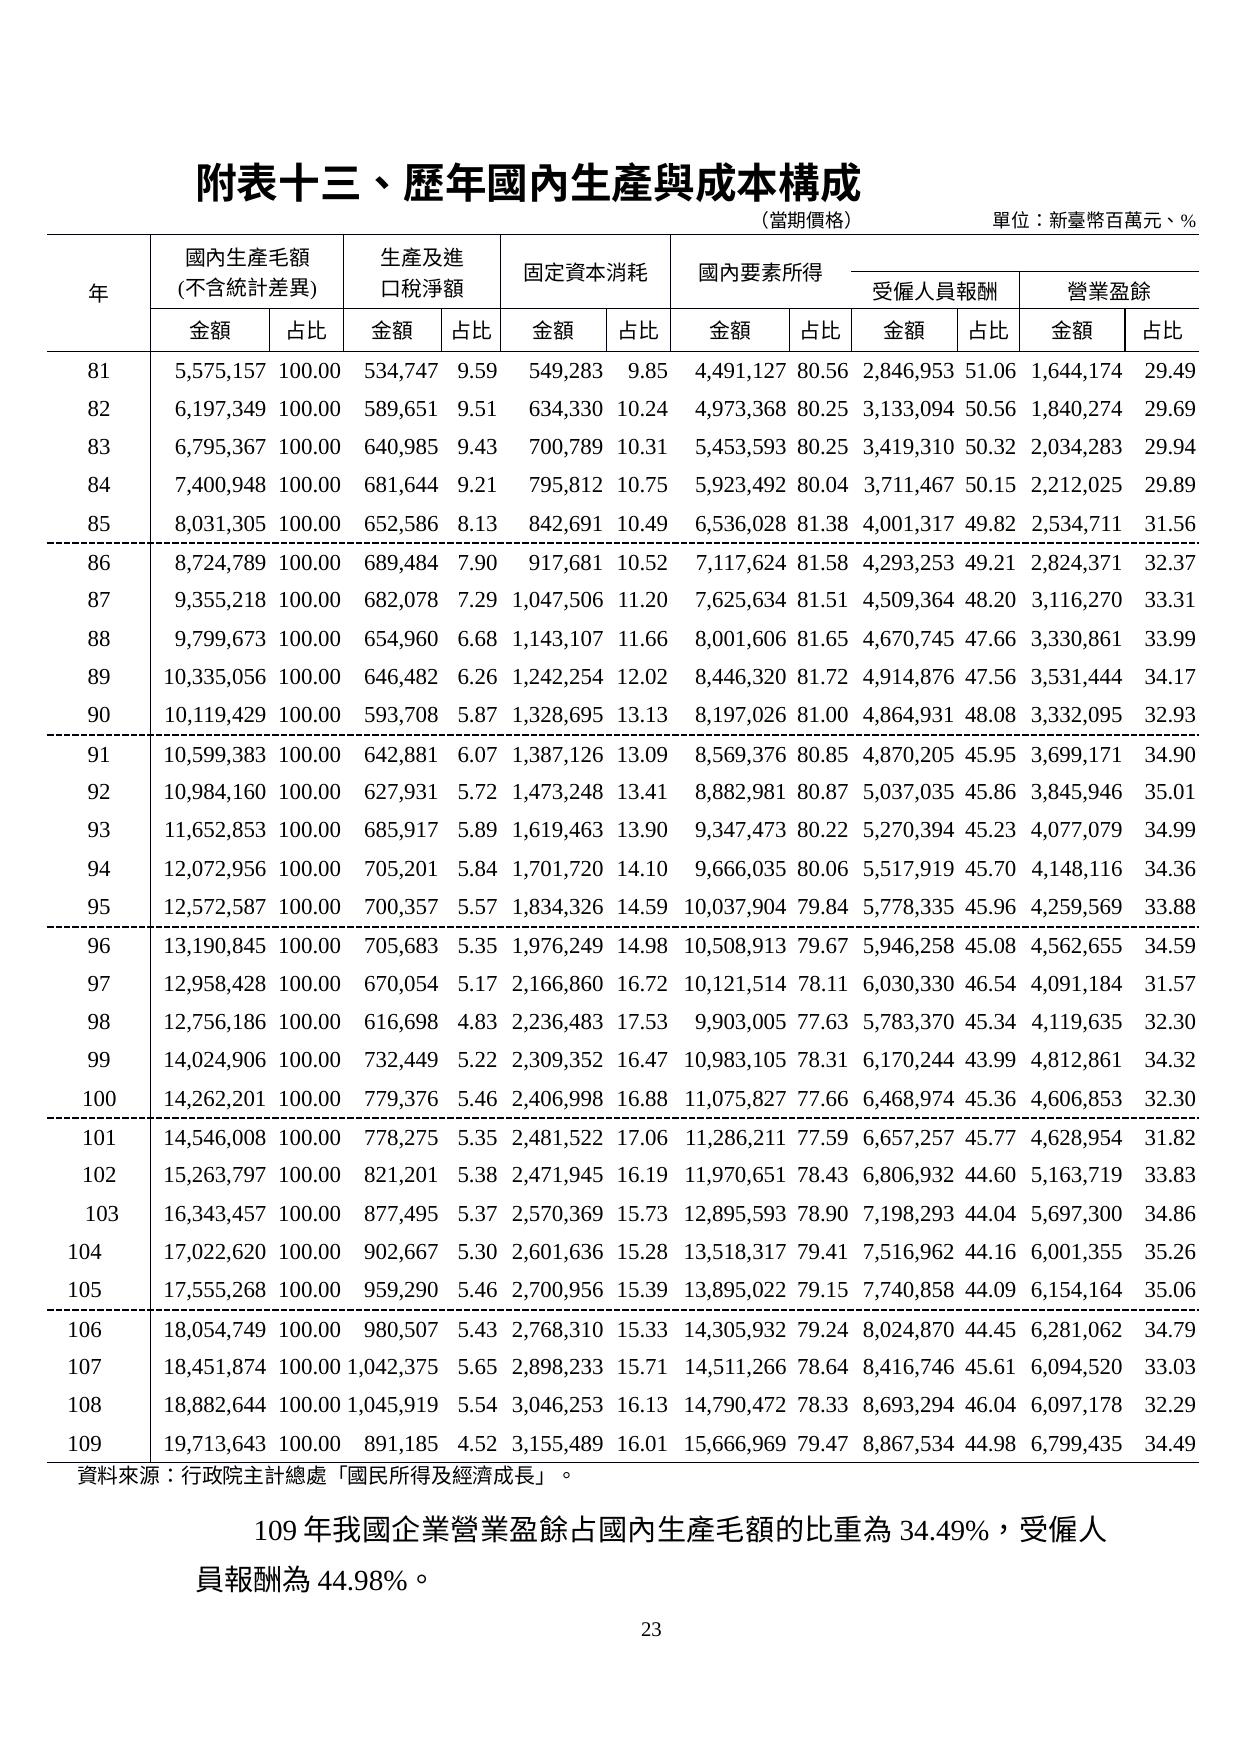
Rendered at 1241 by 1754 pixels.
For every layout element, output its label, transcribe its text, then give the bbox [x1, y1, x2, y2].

table_cell 3,531,444 [1019, 657, 1125, 696]
table_cell 4,628,954 [1019, 1117, 1125, 1156]
table_cell 13.41 [606, 772, 671, 811]
table_cell 634,330 [500, 389, 606, 427]
table_cell 29.89 [1125, 466, 1199, 504]
table_cell 92 [47, 772, 150, 811]
table_cell 100.00 [269, 926, 344, 964]
table_cell 10,508,913 [671, 926, 789, 964]
table_cell 48.08 [957, 696, 1019, 734]
table_cell 45.77 [957, 1117, 1019, 1156]
table_cell 79.24 [789, 1309, 851, 1347]
table_cell 29.69 [1125, 389, 1199, 427]
table_cell 1,042,375 [344, 1347, 441, 1386]
table_cell 3,699,171 [1019, 734, 1125, 772]
table_cell 12,072,956 [151, 849, 269, 887]
table_cell 6,170,244 [851, 1041, 957, 1079]
table_cell 109 [47, 1424, 150, 1462]
table_cell 6,001,355 [1019, 1232, 1125, 1271]
table_cell 100.00 [269, 1386, 344, 1424]
table_cell 5.84 [441, 849, 500, 887]
table_cell 100 [47, 1079, 150, 1117]
table_cell 10,599,383 [151, 734, 269, 772]
table_cell 4,293,253 [851, 542, 957, 581]
table_cell 100.00 [269, 581, 344, 619]
text 109年我國企業營業盈餘占國內生產毛額的比重為34.49%，受僱人員報酬為44.98%。 [195, 1501, 1107, 1601]
table_cell 7.90 [441, 542, 500, 581]
table_cell 86 [47, 542, 150, 581]
table_cell 100.00 [269, 1309, 344, 1347]
table_cell 980,507 [344, 1309, 441, 1347]
table_cell 877,495 [344, 1194, 441, 1232]
table_cell [1199, 351, 1218, 389]
table_cell 100.00 [269, 1424, 344, 1462]
table_cell 3,419,310 [851, 427, 957, 466]
table_cell 占比 [270, 309, 343, 351]
table_cell 99 [47, 1041, 150, 1079]
table_cell 16.72 [606, 964, 671, 1002]
table_cell 4,670,745 [851, 619, 957, 657]
table_cell 5.22 [441, 1041, 500, 1079]
table_cell [1199, 1424, 1218, 1462]
table_cell 14.59 [606, 887, 671, 926]
table_cell 33.83 [1125, 1156, 1199, 1194]
table_cell 10,984,160 [151, 772, 269, 811]
table_cell 1,619,463 [500, 811, 606, 849]
table_cell 80.25 [789, 427, 851, 466]
table_cell 2,212,025 [1019, 466, 1125, 504]
table_cell 14.10 [606, 849, 671, 887]
table_cell 732,449 [344, 1041, 441, 1079]
table_cell 34.59 [1125, 926, 1199, 964]
table_cell 6,281,062 [1019, 1309, 1125, 1347]
table_cell 96 [47, 926, 150, 964]
table_cell 646,482 [344, 657, 441, 696]
table_cell 8,867,534 [851, 1424, 957, 1462]
table_cell 11.20 [606, 581, 671, 619]
table_header （當期價格） 單位：新臺幣百萬元、% [47, 210, 1199, 234]
table_cell 34.79 [1125, 1309, 1199, 1347]
table_cell 81.38 [789, 504, 851, 542]
table_cell 45.61 [957, 1347, 1019, 1386]
table_cell 45.70 [957, 849, 1019, 887]
table_cell 32.29 [1125, 1386, 1199, 1424]
table_cell 2,570,369 [500, 1194, 606, 1232]
table_cell 35.06 [1125, 1271, 1199, 1309]
table_cell [1199, 926, 1218, 964]
table_cell 100.00 [269, 466, 344, 504]
table_cell 10,335,056 [151, 657, 269, 696]
table_cell 81.58 [789, 542, 851, 581]
table_cell 95 [47, 887, 150, 926]
table_cell [1199, 619, 1218, 657]
table_cell 4,509,364 [851, 581, 957, 619]
table_cell 1,047,506 [500, 581, 606, 619]
table_cell 1,644,174 [1019, 352, 1125, 389]
table_cell 6,154,164 [1019, 1271, 1125, 1309]
table_cell 15,666,969 [671, 1424, 789, 1462]
table_cell 89 [47, 657, 150, 696]
table_cell 8,693,294 [851, 1386, 957, 1424]
table_cell 7,740,858 [851, 1271, 957, 1309]
table_cell [1199, 1117, 1218, 1156]
table_cell 80.25 [789, 389, 851, 427]
table_cell 32.37 [1125, 542, 1199, 581]
table_cell 821,201 [344, 1156, 441, 1194]
table_cell 3,845,946 [1019, 772, 1125, 811]
table_cell 778,275 [344, 1117, 441, 1156]
table_cell 6,799,435 [1019, 1424, 1125, 1462]
table_cell 18,882,644 [151, 1386, 269, 1424]
table_cell 2,601,636 [500, 1232, 606, 1271]
table_cell 534,747 [344, 352, 441, 389]
table_cell 4,119,635 [1019, 1002, 1125, 1041]
table_cell [1199, 1347, 1218, 1386]
table_cell 4,259,569 [1019, 887, 1125, 926]
table_cell 100.00 [269, 542, 344, 581]
table_cell 國內生產毛額 (不含統計差異) [151, 235, 343, 308]
table_cell 16.13 [606, 1386, 671, 1424]
table_cell 81.72 [789, 657, 851, 696]
table_cell 5.35 [441, 1117, 500, 1156]
table_cell 16.19 [606, 1156, 671, 1194]
table_cell 2,846,953 [851, 352, 957, 389]
table_cell 7,516,962 [851, 1232, 957, 1271]
table_cell 生產及進 口稅淨額 [344, 235, 500, 308]
table_cell 6,030,330 [851, 964, 957, 1002]
table_cell 682,078 [344, 581, 441, 619]
table_cell 100.00 [269, 696, 344, 734]
table_cell 100.00 [269, 1002, 344, 1041]
table_cell 7,198,293 [851, 1194, 957, 1232]
table_cell 45.86 [957, 772, 1019, 811]
table_cell 35.26 [1125, 1232, 1199, 1271]
table_cell 16.88 [606, 1079, 671, 1117]
table_cell 35.01 [1125, 772, 1199, 811]
table_cell 47.66 [957, 619, 1019, 657]
table_cell 6,536,028 [671, 504, 789, 542]
table_cell 80.85 [789, 734, 851, 772]
table_cell 5,778,335 [851, 887, 957, 926]
table_cell 受僱人員報酬 [851, 272, 1019, 308]
table_cell 44.45 [957, 1309, 1019, 1347]
table_cell [1199, 849, 1218, 887]
table_cell 84 [47, 466, 150, 504]
table_cell 77.66 [789, 1079, 851, 1117]
table_cell 16,343,457 [151, 1194, 269, 1232]
table_cell 94 [47, 849, 150, 887]
table_cell 549,283 [500, 352, 606, 389]
table_cell 13.13 [606, 696, 671, 734]
table_cell 79.15 [789, 1271, 851, 1309]
table_cell 1,840,274 [1019, 389, 1125, 427]
table_cell 2,898,233 [500, 1347, 606, 1386]
table_cell 5.65 [441, 1347, 500, 1386]
table_cell 6.07 [441, 734, 500, 772]
table_cell 44.04 [957, 1194, 1019, 1232]
table_cell 81.00 [789, 696, 851, 734]
table_cell 98 [47, 1002, 150, 1041]
table_cell 8,197,026 [671, 696, 789, 734]
table_cell 18,451,874 [151, 1347, 269, 1386]
table_cell 49.21 [957, 542, 1019, 581]
table_cell 9.21 [441, 466, 500, 504]
table_cell 81 [47, 352, 150, 389]
table_cell 700,789 [500, 427, 606, 466]
table_cell 78.11 [789, 964, 851, 1002]
table_cell 959,290 [344, 1271, 441, 1309]
table_cell 689,484 [344, 542, 441, 581]
table_cell 100.00 [269, 1079, 344, 1117]
table_cell 占比 [442, 309, 500, 351]
table_cell 616,698 [344, 1002, 441, 1041]
table_cell 101 [47, 1117, 150, 1156]
table_cell 842,691 [500, 504, 606, 542]
table_cell 12,756,186 [151, 1002, 269, 1041]
table_cell [1199, 542, 1218, 581]
table_cell [1199, 308, 1218, 351]
table_cell [1199, 811, 1218, 849]
table_cell 15.71 [606, 1347, 671, 1386]
table_header [1199, 210, 1218, 234]
table_cell 34.99 [1125, 811, 1199, 849]
table_cell 4,077,079 [1019, 811, 1125, 849]
table_cell 6,468,974 [851, 1079, 957, 1117]
table_cell 6,657,257 [851, 1117, 957, 1156]
table_cell 705,201 [344, 849, 441, 887]
table_cell 5.30 [441, 1232, 500, 1271]
table_cell 642,881 [344, 734, 441, 772]
table_cell 88 [47, 619, 150, 657]
table_cell 10.52 [606, 542, 671, 581]
table_cell 100.00 [269, 1271, 344, 1309]
table_cell 營業盈餘 [1020, 272, 1199, 308]
table_cell 104 [47, 1232, 150, 1271]
table_cell 5,783,370 [851, 1002, 957, 1041]
table_cell 3,332,095 [1019, 696, 1125, 734]
table_cell 81.51 [789, 581, 851, 619]
table_cell 3,155,489 [500, 1424, 606, 1462]
table_cell 年 [47, 235, 150, 351]
table_cell 100.00 [269, 1117, 344, 1156]
table_cell 1,387,126 [500, 734, 606, 772]
table_cell 4,148,116 [1019, 849, 1125, 887]
table_cell 100.00 [269, 389, 344, 427]
table_cell 6.26 [441, 657, 500, 696]
table_cell 6,097,178 [1019, 1386, 1125, 1424]
table_cell 78.43 [789, 1156, 851, 1194]
table_cell 8,031,305 [151, 504, 269, 542]
table_cell 100.00 [269, 964, 344, 1002]
table_cell 9.51 [441, 389, 500, 427]
table_cell 83 [47, 427, 150, 466]
table_cell 5.38 [441, 1156, 500, 1194]
table_cell 81.65 [789, 619, 851, 657]
table_cell 45.08 [957, 926, 1019, 964]
table_cell 33.03 [1125, 1347, 1199, 1386]
table_cell 44.98 [957, 1424, 1019, 1462]
table_cell 10,121,514 [671, 964, 789, 1002]
table_cell 8.13 [441, 504, 500, 542]
table_cell 100.00 [269, 811, 344, 849]
table_cell 3,116,270 [1019, 581, 1125, 619]
table_cell 33.31 [1125, 581, 1199, 619]
table_cell 固定資本消耗 [501, 235, 670, 308]
table_cell 79.47 [789, 1424, 851, 1462]
table_cell 34.86 [1125, 1194, 1199, 1232]
table_cell 5.46 [441, 1079, 500, 1117]
table_cell 82 [47, 389, 150, 427]
table_cell [1199, 887, 1218, 926]
table_cell 4,491,127 [671, 352, 789, 389]
table_cell 1,143,107 [500, 619, 606, 657]
table_cell 5.17 [441, 964, 500, 1002]
table_cell 金額 [501, 309, 606, 351]
table_cell [1199, 1232, 1218, 1271]
table_cell 90 [47, 696, 150, 734]
table_cell 14,262,201 [151, 1079, 269, 1117]
table_cell 8,024,870 [851, 1309, 957, 1347]
table_cell 12.02 [606, 657, 671, 696]
table_cell 9,799,673 [151, 619, 269, 657]
table_cell 34.32 [1125, 1041, 1199, 1079]
table_cell 45.23 [957, 811, 1019, 849]
table_cell 8,569,376 [671, 734, 789, 772]
table_cell 14,790,472 [671, 1386, 789, 1424]
table_cell 46.54 [957, 964, 1019, 1002]
table_cell 4.52 [441, 1424, 500, 1462]
table_cell 77.63 [789, 1002, 851, 1041]
table_cell [1199, 466, 1218, 504]
table_cell 85 [47, 504, 150, 542]
table_cell 16.47 [606, 1041, 671, 1079]
table_cell 33.88 [1125, 887, 1199, 926]
table_cell 4,091,184 [1019, 964, 1125, 1002]
table_cell 78.31 [789, 1041, 851, 1079]
table_cell 100.00 [269, 734, 344, 772]
table_cell 100.00 [269, 657, 344, 696]
table_cell 46.04 [957, 1386, 1019, 1424]
table_cell 100.00 [269, 352, 344, 389]
table_cell 97 [47, 964, 150, 1002]
table_cell 77.59 [789, 1117, 851, 1156]
table_cell 4,001,317 [851, 504, 957, 542]
table_cell 685,917 [344, 811, 441, 849]
table_cell 32.30 [1125, 1079, 1199, 1117]
table_cell 627,931 [344, 772, 441, 811]
table_cell 11,652,853 [151, 811, 269, 849]
table_cell 4.83 [441, 1002, 500, 1041]
table_cell 2,471,945 [500, 1156, 606, 1194]
table_cell 107 [47, 1347, 150, 1386]
table_cell 15.28 [606, 1232, 671, 1271]
table_cell 5,923,492 [671, 466, 789, 504]
table_cell 5,270,394 [851, 811, 957, 849]
table_cell 14.98 [606, 926, 671, 964]
table_cell [1199, 1002, 1218, 1041]
table_cell 5.43 [441, 1309, 500, 1347]
table_cell 8,882,981 [671, 772, 789, 811]
table_cell 12,572,587 [151, 887, 269, 926]
table_cell 80.56 [789, 352, 851, 389]
table_cell 4,606,853 [1019, 1079, 1125, 1117]
table_cell 44.09 [957, 1271, 1019, 1309]
table_cell 78.33 [789, 1386, 851, 1424]
table_cell 19,713,643 [151, 1424, 269, 1462]
table_cell 43.99 [957, 1041, 1019, 1079]
table_cell [1199, 1041, 1218, 1079]
table_cell 32.93 [1125, 696, 1199, 734]
table_cell 45.95 [957, 734, 1019, 772]
table_cell 13,895,022 [671, 1271, 789, 1309]
table_cell 100.00 [269, 849, 344, 887]
table_cell [1199, 772, 1218, 811]
table_cell 50.56 [957, 389, 1019, 427]
table_cell 1,473,248 [500, 772, 606, 811]
table_cell 10.75 [606, 466, 671, 504]
table_cell [1199, 1079, 1218, 1117]
table_cell 4,562,655 [1019, 926, 1125, 964]
table_cell [1199, 734, 1218, 772]
table_cell 105 [47, 1271, 150, 1309]
table_cell 2,534,711 [1019, 504, 1125, 542]
table_cell 9,903,005 [671, 1002, 789, 1041]
table_cell 93 [47, 811, 150, 849]
table_cell 8,001,606 [671, 619, 789, 657]
table_cell 5,697,300 [1019, 1194, 1125, 1232]
table_cell 14,511,266 [671, 1347, 789, 1386]
table_cell 5,163,719 [1019, 1156, 1125, 1194]
table_cell 31.57 [1125, 964, 1199, 1002]
table_cell 45.96 [957, 887, 1019, 926]
table_cell 29.94 [1125, 427, 1199, 466]
table_cell 5,517,919 [851, 849, 957, 887]
table_cell 100.00 [269, 504, 344, 542]
table_cell 9.85 [606, 352, 671, 389]
table_cell 13,518,317 [671, 1232, 789, 1271]
table_cell 國內要素所得 [671, 235, 851, 308]
table_cell [1199, 657, 1218, 696]
table_cell 3,330,861 [1019, 619, 1125, 657]
table_cell 1,834,326 [500, 887, 606, 926]
table_cell 47.56 [957, 657, 1019, 696]
table_cell 2,481,522 [500, 1117, 606, 1156]
table_cell 10.24 [606, 389, 671, 427]
table_cell 11,286,211 [671, 1117, 789, 1156]
table_cell 金額 [852, 309, 957, 351]
table_cell [1199, 696, 1218, 734]
table_cell 12,958,428 [151, 964, 269, 1002]
table_cell 4,914,876 [851, 657, 957, 696]
table_cell 1,701,720 [500, 849, 606, 887]
table_cell 49.82 [957, 504, 1019, 542]
table_cell 10,037,904 [671, 887, 789, 926]
table_cell 11.66 [606, 619, 671, 657]
table_cell 34.90 [1125, 734, 1199, 772]
table_cell 705,683 [344, 926, 441, 964]
table_cell 45.34 [957, 1002, 1019, 1041]
table_cell 18,054,749 [151, 1309, 269, 1347]
table_cell 3,711,467 [851, 466, 957, 504]
table_cell 8,416,746 [851, 1347, 957, 1386]
table_cell 17.53 [606, 1002, 671, 1041]
table_cell 10.31 [606, 427, 671, 466]
table_cell 100.00 [269, 887, 344, 926]
table_cell 5.46 [441, 1271, 500, 1309]
table_cell 670,054 [344, 964, 441, 1002]
table_cell 2,700,956 [500, 1271, 606, 1309]
table_cell 31.56 [1125, 504, 1199, 542]
table_cell 8,446,320 [671, 657, 789, 696]
table_cell 2,768,310 [500, 1309, 606, 1347]
text 資料來源：行政院主計總處「國民所得及經濟成長」。 [77, 1463, 1107, 1488]
table_cell 14,024,906 [151, 1041, 269, 1079]
table_cell 108 [47, 1386, 150, 1424]
table_cell 17,555,268 [151, 1271, 269, 1309]
table_cell 15,263,797 [151, 1156, 269, 1194]
table_cell [1199, 581, 1218, 619]
table_cell 5.37 [441, 1194, 500, 1232]
table_cell 5,946,258 [851, 926, 957, 964]
table_cell [1199, 504, 1218, 542]
table_cell 1,976,249 [500, 926, 606, 964]
table_cell 100.00 [269, 619, 344, 657]
table_cell 78.64 [789, 1347, 851, 1386]
table_cell [1199, 234, 1218, 271]
table_cell 4,973,368 [671, 389, 789, 427]
table_cell 33.99 [1125, 619, 1199, 657]
table_cell 79.67 [789, 926, 851, 964]
table_cell 1,045,919 [344, 1386, 441, 1424]
table_cell 10,983,105 [671, 1041, 789, 1079]
table_cell 金額 [1020, 309, 1124, 351]
table_cell 5.35 [441, 926, 500, 964]
table_cell [1199, 964, 1218, 1002]
table_cell [851, 235, 1199, 271]
table_cell 100.00 [269, 1347, 344, 1386]
table_cell 占比 [958, 309, 1019, 351]
table_cell 100.00 [269, 772, 344, 811]
table_cell 10,119,429 [151, 696, 269, 734]
table_cell 3,133,094 [851, 389, 957, 427]
table_cell 9,666,035 [671, 849, 789, 887]
table_cell 44.16 [957, 1232, 1019, 1271]
table_cell 11,075,827 [671, 1079, 789, 1117]
table_cell 4,812,861 [1019, 1041, 1125, 1079]
table_cell 15.73 [606, 1194, 671, 1232]
table_cell 6,094,520 [1019, 1347, 1125, 1386]
table_cell 5.89 [441, 811, 500, 849]
table_cell 5,037,035 [851, 772, 957, 811]
table_cell 102 [47, 1156, 150, 1194]
table_cell 50.32 [957, 427, 1019, 466]
table_cell 45.36 [957, 1079, 1019, 1117]
table_cell 9,347,473 [671, 811, 789, 849]
table_cell 44.60 [957, 1156, 1019, 1194]
table_cell 14,305,932 [671, 1309, 789, 1347]
table_cell 589,651 [344, 389, 441, 427]
table_cell [1199, 271, 1218, 308]
table_cell 31.82 [1125, 1117, 1199, 1156]
table_cell 16.01 [606, 1424, 671, 1462]
table_cell 12,895,593 [671, 1194, 789, 1232]
table_cell 5,453,593 [671, 427, 789, 466]
table_cell 100.00 [269, 1194, 344, 1232]
table_cell 13.09 [606, 734, 671, 772]
table_cell 7,117,624 [671, 542, 789, 581]
table_cell 100.00 [269, 1041, 344, 1079]
table_cell 10.49 [606, 504, 671, 542]
table_cell 29.49 [1125, 352, 1199, 389]
table_cell [1199, 427, 1218, 466]
table_cell 32.30 [1125, 1002, 1199, 1041]
table_cell 652,586 [344, 504, 441, 542]
table_cell 7.29 [441, 581, 500, 619]
table_cell 7,400,948 [151, 466, 269, 504]
table_cell 3,046,253 [500, 1386, 606, 1424]
table_cell 17,022,620 [151, 1232, 269, 1271]
table_cell 17.06 [606, 1117, 671, 1156]
table_cell 2,236,483 [500, 1002, 606, 1041]
table_cell 79.84 [789, 887, 851, 926]
table_cell [1199, 1271, 1218, 1309]
table_cell 2,034,283 [1019, 427, 1125, 466]
table_cell 80.06 [789, 849, 851, 887]
table_cell 640,985 [344, 427, 441, 466]
table_cell 100.00 [269, 427, 344, 466]
table_cell 14,546,008 [151, 1117, 269, 1156]
table_cell 795,812 [500, 466, 606, 504]
table_cell 15.39 [606, 1271, 671, 1309]
table_cell 6,795,367 [151, 427, 269, 466]
text 附表十三、歷年國內生產與成本構成 [195, 150, 1107, 210]
table_cell 87 [47, 581, 150, 619]
table_cell 654,960 [344, 619, 441, 657]
table_cell 891,185 [344, 1424, 441, 1462]
table_cell 金額 [344, 309, 441, 351]
table_cell 1,242,254 [500, 657, 606, 696]
table_cell 100.00 [269, 1232, 344, 1271]
table_cell 13.90 [606, 811, 671, 849]
table_cell 902,667 [344, 1232, 441, 1271]
table_cell 金額 [671, 309, 789, 351]
table_cell 34.36 [1125, 849, 1199, 887]
table_cell 34.17 [1125, 657, 1199, 696]
table_cell 4,864,931 [851, 696, 957, 734]
table_cell 917,681 [500, 542, 606, 581]
table_cell 6.68 [441, 619, 500, 657]
table_cell 5.72 [441, 772, 500, 811]
table_cell [1199, 1386, 1218, 1424]
table_cell 681,644 [344, 466, 441, 504]
table_cell 11,970,651 [671, 1156, 789, 1194]
table_cell [1199, 1309, 1218, 1347]
table_cell 48.20 [957, 581, 1019, 619]
table_cell 6,197,349 [151, 389, 269, 427]
table_cell 15.33 [606, 1309, 671, 1347]
table_cell 1,328,695 [500, 696, 606, 734]
table_cell 2,166,860 [500, 964, 606, 1002]
table_cell 2,406,998 [500, 1079, 606, 1117]
table_cell [1199, 389, 1218, 427]
table_cell 80.04 [789, 466, 851, 504]
table_cell 13,190,845 [151, 926, 269, 964]
table_cell 7,625,634 [671, 581, 789, 619]
table_cell 700,357 [344, 887, 441, 926]
table_cell 8,724,789 [151, 542, 269, 581]
table_cell 占比 [607, 309, 670, 351]
table_cell 80.87 [789, 772, 851, 811]
table_cell 34.49 [1125, 1424, 1199, 1462]
table_cell [1199, 1194, 1218, 1232]
table_cell 593,708 [344, 696, 441, 734]
table_cell 9.43 [441, 427, 500, 466]
table_cell 779,376 [344, 1079, 441, 1117]
table_cell 80.22 [789, 811, 851, 849]
table_cell 2,824,371 [1019, 542, 1125, 581]
table_cell 50.15 [957, 466, 1019, 504]
table_cell 占比 [1126, 309, 1199, 351]
table_cell 5.87 [441, 696, 500, 734]
table_cell 2,309,352 [500, 1041, 606, 1079]
table_cell 106 [47, 1309, 150, 1347]
table_cell 占比 [790, 309, 851, 351]
table_cell 79.41 [789, 1232, 851, 1271]
table_cell 100.00 [269, 1156, 344, 1194]
table_cell [1199, 1156, 1218, 1194]
table_cell 51.06 [957, 352, 1019, 389]
table_cell 9.59 [441, 352, 500, 389]
table_cell 9,355,218 [151, 581, 269, 619]
table_cell 5,575,157 [151, 352, 269, 389]
table_cell 103 [47, 1194, 150, 1232]
table_cell 4,870,205 [851, 734, 957, 772]
table_cell 5.57 [441, 887, 500, 926]
table_cell 金額 [151, 309, 269, 351]
table_cell 91 [47, 734, 150, 772]
table_cell 6,806,932 [851, 1156, 957, 1194]
table_cell 78.90 [789, 1194, 851, 1232]
table_cell 5.54 [441, 1386, 500, 1424]
